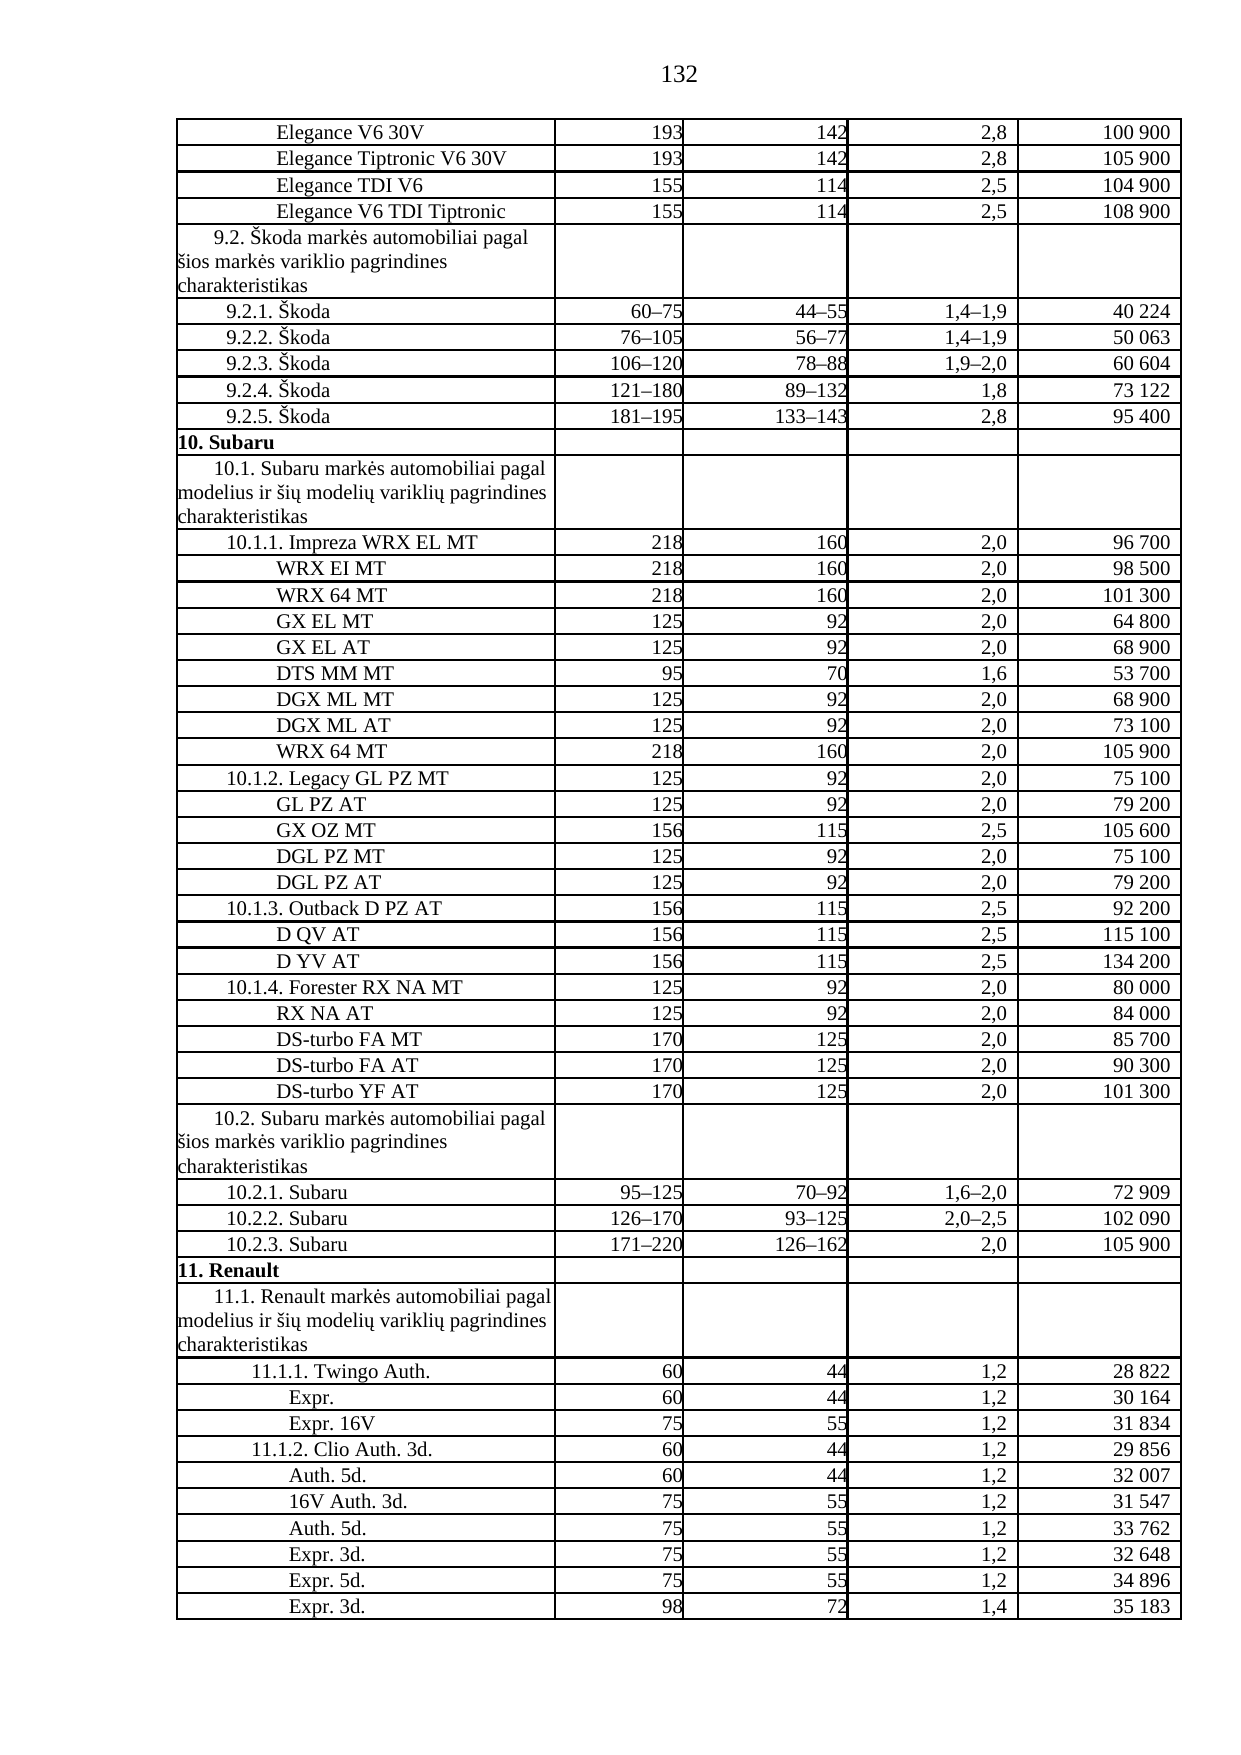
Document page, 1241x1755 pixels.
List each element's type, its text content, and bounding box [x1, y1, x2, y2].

table_cell 2,0 [849, 1053, 1017, 1077]
table_cell [849, 1258, 1017, 1282]
table_cell 105 600 [1019, 818, 1180, 842]
table_cell 115 [684, 923, 846, 946]
table_cell 60 [556, 1463, 682, 1487]
table_cell 2,0 [849, 870, 1017, 894]
table_cell 95 [556, 661, 682, 685]
table_cell 1,6 [849, 661, 1017, 685]
table_cell [556, 1105, 682, 1178]
table_cell 30 164 [1019, 1385, 1180, 1409]
table_cell 60 604 [1019, 351, 1180, 375]
table_cell [684, 1284, 846, 1356]
table_cell 10.2.2. Subaru [178, 1206, 554, 1230]
table_cell GL PZ AT [178, 792, 554, 816]
table_cell [849, 225, 1017, 297]
table_cell [1019, 1105, 1180, 1178]
table_cell DGX ML MT [178, 687, 554, 711]
table_cell Elegance Tiptronic V6 30V [178, 146, 554, 170]
table_cell 155 [556, 199, 682, 223]
table_cell 2,0 [849, 766, 1017, 789]
table_cell 29 856 [1019, 1437, 1180, 1461]
table_cell 75 100 [1019, 844, 1180, 868]
table_cell 92 [684, 687, 846, 711]
table_cell 84 000 [1019, 1001, 1180, 1025]
table_cell [1019, 456, 1180, 528]
table_cell [849, 1284, 1017, 1356]
table_cell [684, 456, 846, 528]
table_cell 100 900 [1019, 120, 1180, 144]
table_cell 105 900 [1019, 146, 1180, 170]
table_cell DTS MM MT [178, 661, 554, 685]
table_cell GX EL MT [178, 609, 554, 633]
table_cell 160 [684, 739, 846, 763]
table_cell 32 007 [1019, 1463, 1180, 1487]
table_cell 9.2.5. Škoda [178, 404, 554, 428]
table_cell WRX EI MT [178, 556, 554, 580]
table_cell 44 [684, 1385, 846, 1409]
table_cell [849, 1105, 1017, 1178]
table_cell 156 [556, 949, 682, 973]
table_cell 160 [684, 530, 846, 554]
table_cell 10.2. Subaru markės automobiliai pagal šios markės variklio pagrindines charakteristikas [178, 1105, 554, 1178]
table_cell 68 900 [1019, 687, 1180, 711]
table_cell 98 [556, 1594, 682, 1618]
table_cell 75 [556, 1515, 682, 1539]
table_cell 1,2 [849, 1437, 1017, 1461]
table_cell 80 000 [1019, 975, 1180, 999]
table_cell 155 [556, 173, 682, 197]
table_cell WRX 64 MT [178, 739, 554, 763]
table_cell 218 [556, 530, 682, 554]
table_cell 32 648 [1019, 1542, 1180, 1566]
table_cell DGX ML AT [178, 713, 554, 737]
table_cell 2,8 [849, 120, 1017, 144]
table_cell 78–88 [684, 351, 846, 375]
table_cell 92 [684, 870, 846, 894]
table_cell 75 100 [1019, 766, 1180, 789]
table_cell 2,5 [849, 896, 1017, 920]
table_cell 115 [684, 818, 846, 842]
table_cell 68 900 [1019, 635, 1180, 659]
table_cell 92 [684, 1001, 846, 1025]
table_cell 55 [684, 1542, 846, 1566]
table_cell 31 834 [1019, 1411, 1180, 1435]
table_cell 2,5 [849, 949, 1017, 973]
table_cell [1019, 225, 1180, 297]
table_cell 125 [556, 635, 682, 659]
table_cell 2,0 [849, 1079, 1017, 1103]
table_cell 160 [684, 583, 846, 607]
table_cell 160 [684, 556, 846, 580]
table_cell 218 [556, 583, 682, 607]
table_cell 28 822 [1019, 1359, 1180, 1383]
table_cell Auth. 5d. [178, 1463, 554, 1487]
table_cell 50 063 [1019, 325, 1180, 349]
table_cell 218 [556, 739, 682, 763]
table_cell 92 200 [1019, 896, 1180, 920]
table_cell 125 [556, 609, 682, 633]
table_cell 2,0 [849, 687, 1017, 711]
table_cell DGL PZ MT [178, 844, 554, 868]
table_cell 1,4 [849, 1594, 1017, 1618]
table_cell 1,2 [849, 1359, 1017, 1383]
table_cell 92 [684, 975, 846, 999]
table_cell 70 [684, 661, 846, 685]
table_cell 101 300 [1019, 1079, 1180, 1103]
table_cell 11.1.1. Twingo Auth. [178, 1359, 554, 1383]
table_cell GX OZ MT [178, 818, 554, 842]
table_cell D YV AT [178, 949, 554, 973]
table_cell 170 [556, 1053, 682, 1077]
table_cell 2,0 [849, 713, 1017, 737]
table_cell DGL PZ AT [178, 870, 554, 894]
table_cell 126–170 [556, 1206, 682, 1230]
table_cell 106–120 [556, 351, 682, 375]
table_cell [849, 430, 1017, 454]
table_cell [556, 430, 682, 454]
table_cell 11.1.2. Clio Auth. 3d. [178, 1437, 554, 1461]
table_cell 171–220 [556, 1232, 682, 1256]
table_cell 33 762 [1019, 1515, 1180, 1539]
table_cell 75 [556, 1411, 682, 1435]
table_cell 93–125 [684, 1206, 846, 1230]
table_cell 1,2 [849, 1515, 1017, 1539]
table_cell 1,9–2,0 [849, 351, 1017, 375]
table_cell 10.1.1. Impreza WRX EL MT [178, 530, 554, 554]
table_cell 9.2. Škoda markės automobiliai pagal šios markės variklio pagrindines charakteristikas [178, 225, 554, 297]
table_cell 44 [684, 1359, 846, 1383]
table_cell 133–143 [684, 404, 846, 428]
table_cell 10.1.2. Legacy GL PZ MT [178, 766, 554, 789]
table_cell 10. Subaru [178, 430, 554, 454]
table_cell 60–75 [556, 299, 682, 323]
table_cell 125 [556, 975, 682, 999]
table_cell 79 200 [1019, 870, 1180, 894]
table_cell 92 [684, 792, 846, 816]
table_cell 10.1. Subaru markės automobiliai pagal modelius ir šių modelių variklių pagrindines charakteristikas [178, 456, 554, 528]
table_cell 2,0 [849, 635, 1017, 659]
table_cell 95 400 [1019, 404, 1180, 428]
table_cell 125 [556, 870, 682, 894]
table_cell 125 [556, 844, 682, 868]
table_cell 76–105 [556, 325, 682, 349]
table_cell 125 [684, 1027, 846, 1051]
table_cell 156 [556, 923, 682, 946]
table_cell 156 [556, 896, 682, 920]
table_cell 55 [684, 1568, 846, 1592]
table_cell [684, 1105, 846, 1178]
table_cell 60 [556, 1385, 682, 1409]
table_cell [556, 456, 682, 528]
table_cell Elegance V6 TDI Tiptronic [178, 199, 554, 223]
table_cell 2,5 [849, 199, 1017, 223]
table_cell 125 [556, 1001, 682, 1025]
table_cell 218 [556, 556, 682, 580]
table_cell 73 100 [1019, 713, 1180, 737]
table_cell 134 200 [1019, 949, 1180, 973]
table_cell 34 896 [1019, 1568, 1180, 1592]
table_cell 11.1. Renault markės automobiliai pagal modelius ir šių modelių variklių pagrindines charakteristikas [178, 1284, 554, 1356]
table_cell 1,2 [849, 1489, 1017, 1513]
table_cell Expr. [178, 1385, 554, 1409]
table_cell 89–132 [684, 378, 846, 402]
table_cell 2,0 [849, 1001, 1017, 1025]
table_cell 35 183 [1019, 1594, 1180, 1618]
table_cell 114 [684, 173, 846, 197]
table_cell RX NA AT [178, 1001, 554, 1025]
table_cell 90 300 [1019, 1053, 1180, 1077]
table_cell 193 [556, 146, 682, 170]
table_cell 156 [556, 818, 682, 842]
table_cell 9.2.3. Škoda [178, 351, 554, 375]
table_cell 40 224 [1019, 299, 1180, 323]
table_cell 1,4–1,9 [849, 299, 1017, 323]
table_cell [849, 456, 1017, 528]
table_cell 2,0 [849, 1232, 1017, 1256]
table_cell 181–195 [556, 404, 682, 428]
table_cell 44 [684, 1463, 846, 1487]
table_cell 2,0 [849, 792, 1017, 816]
table_cell 193 [556, 120, 682, 144]
table_cell 75 [556, 1489, 682, 1513]
table_cell 115 100 [1019, 923, 1180, 946]
table_cell [1019, 430, 1180, 454]
table_cell 1,8 [849, 378, 1017, 402]
table_cell [684, 430, 846, 454]
table_cell 95–125 [556, 1180, 682, 1204]
table_cell 92 [684, 609, 846, 633]
table_cell 98 500 [1019, 556, 1180, 580]
table_cell 125 [556, 687, 682, 711]
table_cell 2,0 [849, 530, 1017, 554]
table_cell [684, 1258, 846, 1282]
table_cell 79 200 [1019, 792, 1180, 816]
table_cell 142 [684, 120, 846, 144]
table_cell DS-turbo YF AT [178, 1079, 554, 1103]
table_cell 125 [556, 792, 682, 816]
table_cell 115 [684, 949, 846, 973]
table_cell 56–77 [684, 325, 846, 349]
table_cell WRX 64 MT [178, 583, 554, 607]
table_cell 105 900 [1019, 739, 1180, 763]
table_cell D QV AT [178, 923, 554, 946]
table_cell 2,5 [849, 173, 1017, 197]
table_cell 53 700 [1019, 661, 1180, 685]
table_cell 2,8 [849, 146, 1017, 170]
table_cell 2,0–2,5 [849, 1206, 1017, 1230]
table_cell 105 900 [1019, 1232, 1180, 1256]
table_cell 2,0 [849, 556, 1017, 580]
table_cell 2,0 [849, 609, 1017, 633]
table_cell 125 [556, 766, 682, 789]
table_cell 102 090 [1019, 1206, 1180, 1230]
table_cell 101 300 [1019, 583, 1180, 607]
table_cell 92 [684, 635, 846, 659]
table_cell 2,5 [849, 923, 1017, 946]
table_cell 114 [684, 199, 846, 223]
table_cell 92 [684, 713, 846, 737]
table_cell 1,6–2,0 [849, 1180, 1017, 1204]
table_cell 125 [684, 1053, 846, 1077]
table_cell 2,0 [849, 844, 1017, 868]
table_cell 31 547 [1019, 1489, 1180, 1513]
table_cell 85 700 [1019, 1027, 1180, 1051]
table_cell Expr. 3d. [178, 1542, 554, 1566]
table_cell 75 [556, 1568, 682, 1592]
table_cell 92 [684, 766, 846, 789]
table_cell 9.2.1. Škoda [178, 299, 554, 323]
table_cell 55 [684, 1489, 846, 1513]
table_cell 10.2.1. Subaru [178, 1180, 554, 1204]
table_cell 73 122 [1019, 378, 1180, 402]
table_cell 72 [684, 1594, 846, 1618]
table_cell 75 [556, 1542, 682, 1566]
table_cell 1,2 [849, 1463, 1017, 1487]
table_cell 9.2.2. Škoda [178, 325, 554, 349]
table_cell [1019, 1258, 1180, 1282]
table_cell 16V Auth. 3d. [178, 1489, 554, 1513]
table_cell [1019, 1284, 1180, 1356]
table_cell DS-turbo FA AT [178, 1053, 554, 1077]
table_cell Expr. 3d. [178, 1594, 554, 1618]
table_cell 2,8 [849, 404, 1017, 428]
table_cell 1,2 [849, 1568, 1017, 1592]
table_cell 142 [684, 146, 846, 170]
table_cell 2,0 [849, 739, 1017, 763]
table_cell 44 [684, 1437, 846, 1461]
table_cell Expr. 5d. [178, 1568, 554, 1592]
table_cell 10.1.3. Outback D PZ AT [178, 896, 554, 920]
table_cell [556, 225, 682, 297]
table_cell 64 800 [1019, 609, 1180, 633]
table_cell 1,4–1,9 [849, 325, 1017, 349]
table_cell 1,2 [849, 1385, 1017, 1409]
table_cell 60 [556, 1359, 682, 1383]
table_cell 2,0 [849, 975, 1017, 999]
table_cell [556, 1258, 682, 1282]
table_cell 55 [684, 1515, 846, 1539]
table_cell 1,2 [849, 1542, 1017, 1566]
table_cell 9.2.4. Škoda [178, 378, 554, 402]
table_cell 11. Renault [178, 1258, 554, 1282]
table_cell 2,5 [849, 818, 1017, 842]
table_cell 126–162 [684, 1232, 846, 1256]
table_cell 2,0 [849, 1027, 1017, 1051]
table_cell 170 [556, 1027, 682, 1051]
table_cell 10.2.3. Subaru [178, 1232, 554, 1256]
table_cell [556, 1284, 682, 1356]
table_cell Elegance TDI V6 [178, 173, 554, 197]
table_cell 108 900 [1019, 199, 1180, 223]
table_cell 125 [556, 713, 682, 737]
table_cell Auth. 5d. [178, 1515, 554, 1539]
table_cell 44–55 [684, 299, 846, 323]
table_cell 60 [556, 1437, 682, 1461]
table_cell 70–92 [684, 1180, 846, 1204]
table_cell DS-turbo FA MT [178, 1027, 554, 1051]
table_cell [684, 225, 846, 297]
table_cell 104 900 [1019, 173, 1180, 197]
table_cell 1,2 [849, 1411, 1017, 1435]
table_cell Elegance V6 30V [178, 120, 554, 144]
table_cell 121–180 [556, 378, 682, 402]
table_cell Expr. 16V [178, 1411, 554, 1435]
table_cell 125 [684, 1079, 846, 1103]
table_cell 96 700 [1019, 530, 1180, 554]
table_cell 115 [684, 896, 846, 920]
table_cell GX EL AT [178, 635, 554, 659]
table_cell 2,0 [849, 583, 1017, 607]
table_cell 170 [556, 1079, 682, 1103]
table_cell 10.1.4. Forester RX NA MT [178, 975, 554, 999]
table_cell 72 909 [1019, 1180, 1180, 1204]
table_cell 92 [684, 844, 846, 868]
table_cell 55 [684, 1411, 846, 1435]
